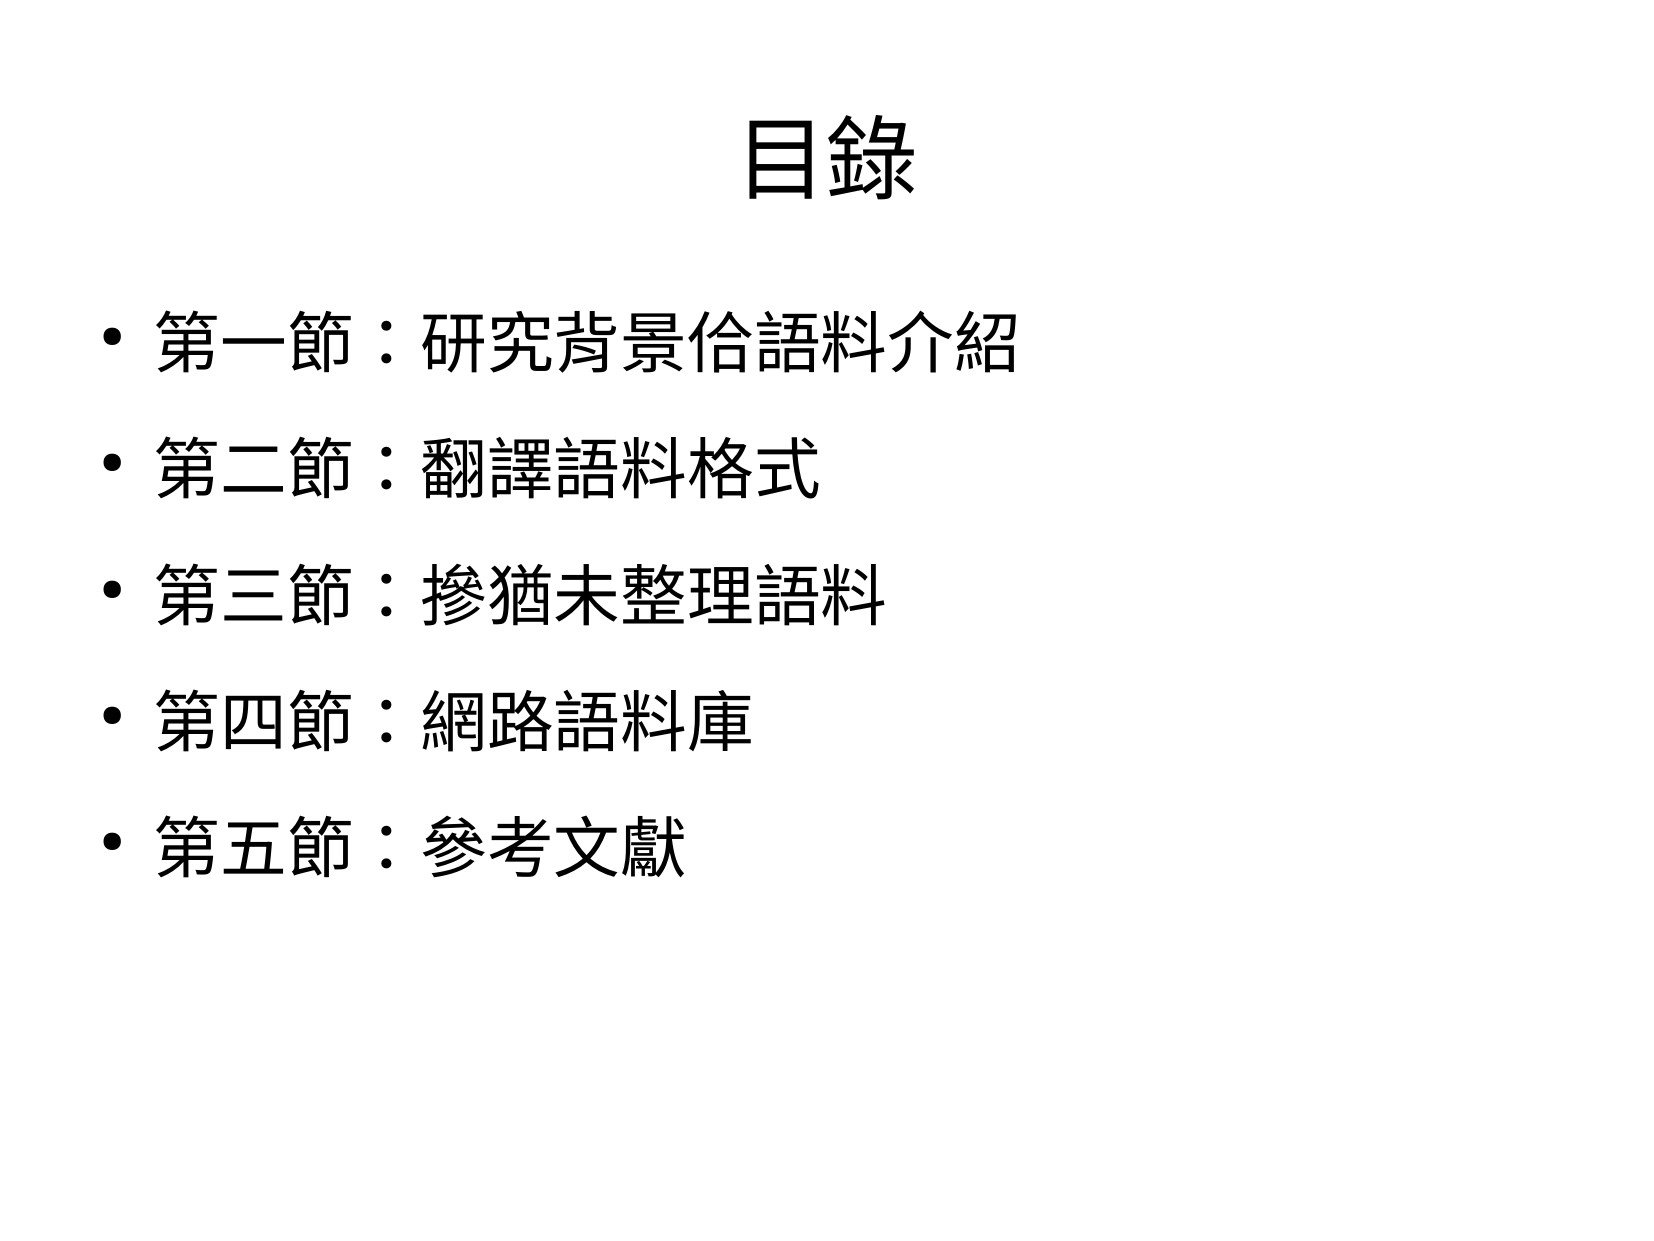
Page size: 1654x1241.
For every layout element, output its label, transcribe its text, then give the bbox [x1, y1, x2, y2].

title 目錄 [82, 49, 1571, 257]
list 第一節：研究背景佮語料介紹 第二節：翻譯語料格式 第三節：摻猶未整理語料 第四節：網路語料庫 第五節：參考文獻 [82, 290, 1538, 1010]
